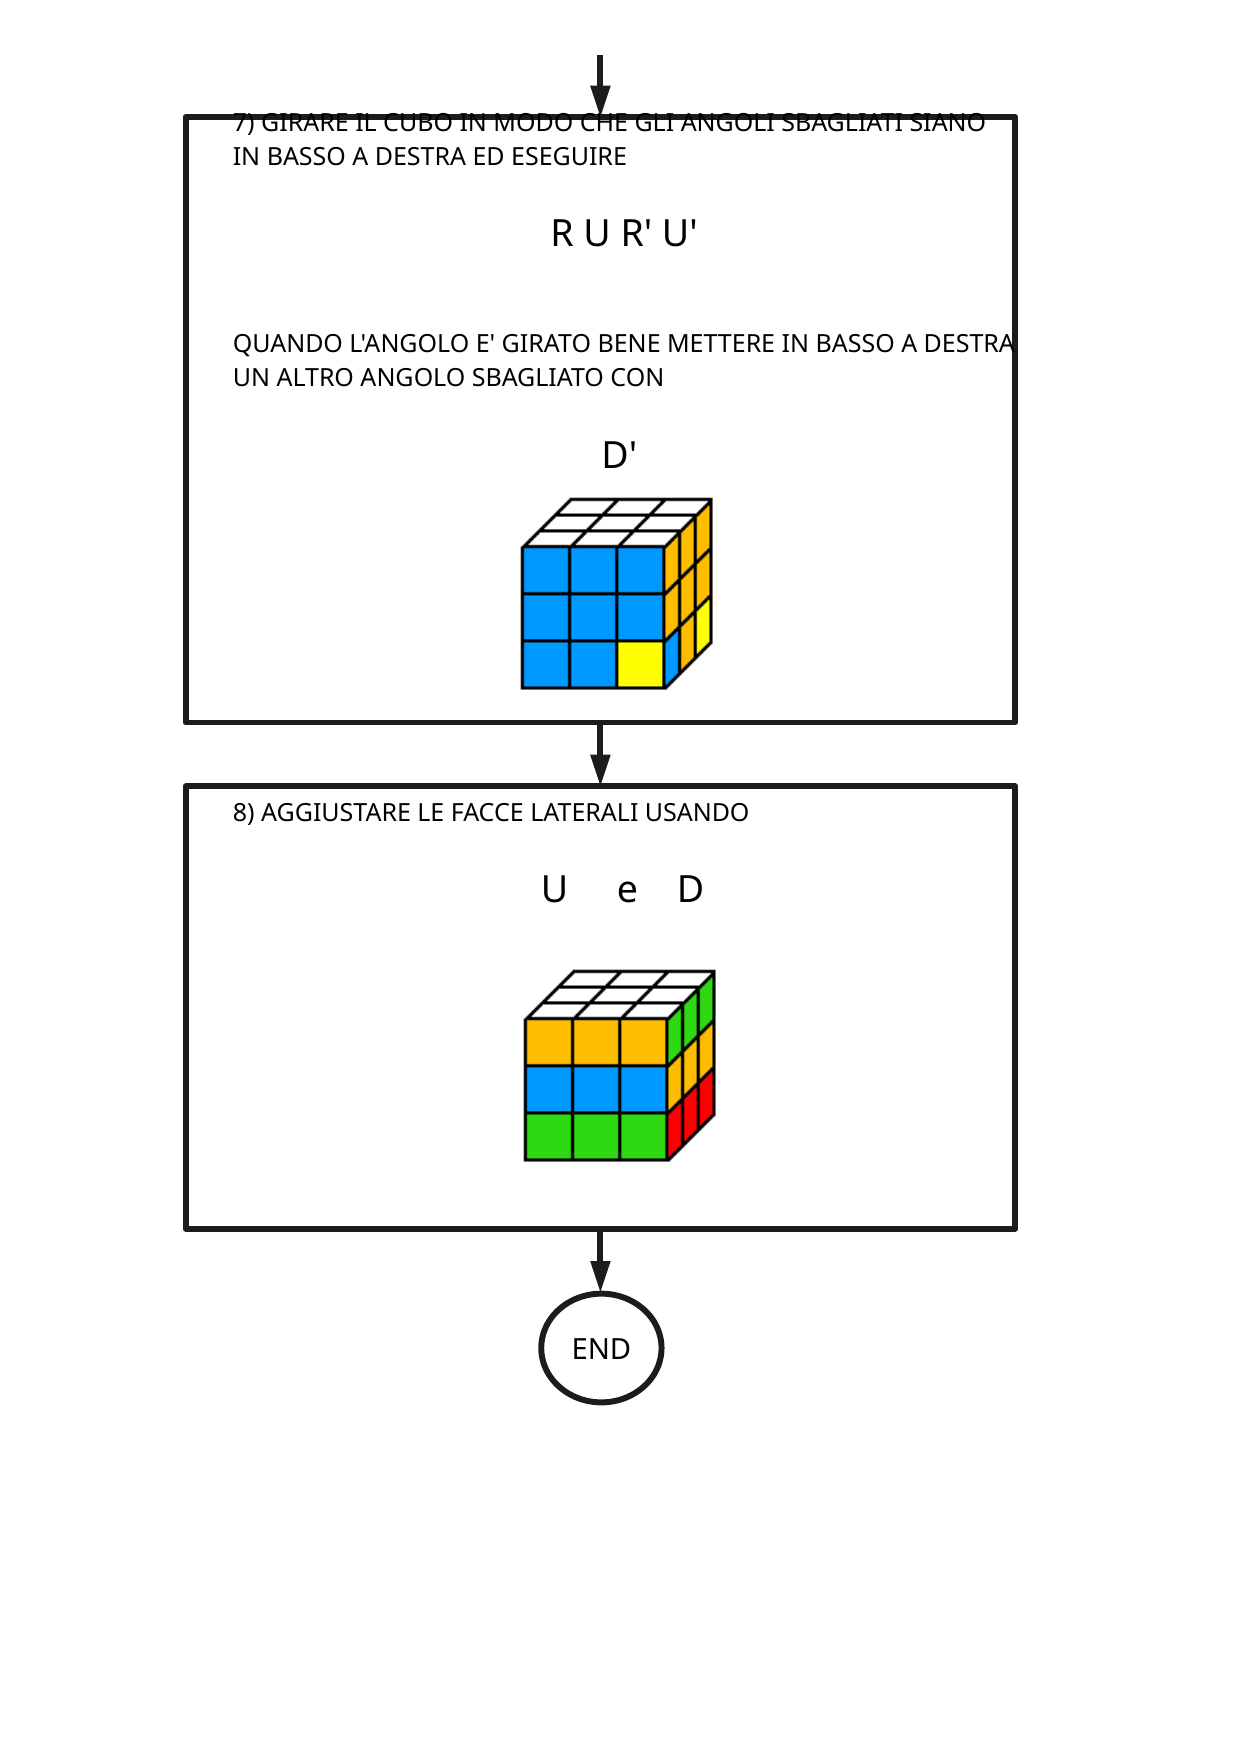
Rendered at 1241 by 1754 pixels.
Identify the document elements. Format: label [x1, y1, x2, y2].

picture [510, 956, 730, 1176]
picture [507, 484, 727, 704]
